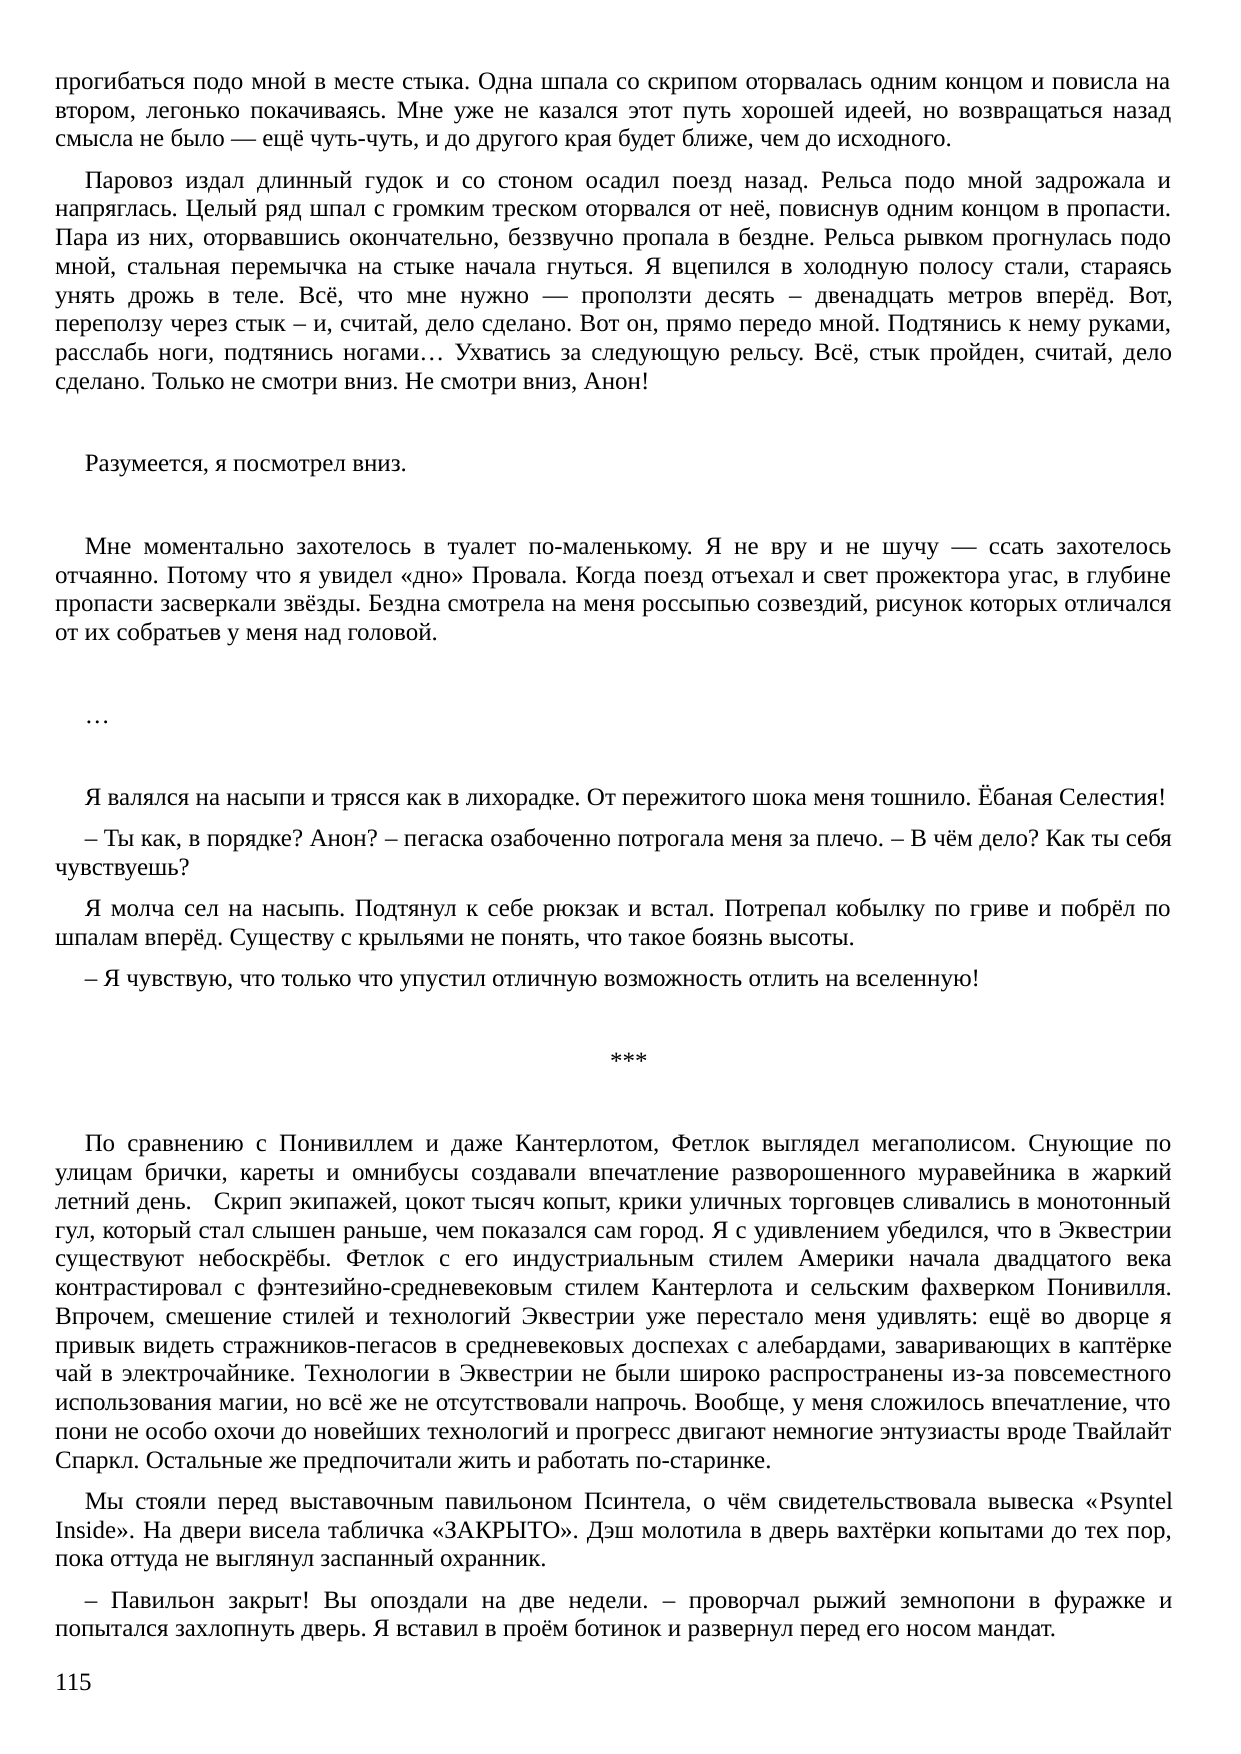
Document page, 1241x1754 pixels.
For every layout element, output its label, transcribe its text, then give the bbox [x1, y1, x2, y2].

text Мы стояли перед выставочным павильоном Псинтела, о чём свидетельствовала вывеска «Psyntel Inside». На двери висела табличка «ЗАКРЫТО». Дэш молотила в дверь вахтёрки копытами до тех пор, пока оттуда не выглянул заспанный охранник. [55, 1486, 1173, 1572]
text прогибаться подо мной в месте стыка. Одна шпала со скрипом оторвалась одним концом и повисла на втором, легонько покачиваясь. Мне уже не казался этот путь хорошей идеей, но возвращаться назад смысла не было — ещё чуть-чуть, и до другого края будет ближе, чем до исходного. [55, 66, 1173, 152]
text Мне моментально захотелось в туалет по-маленькому. Я не вру и не шучу — ссать захотелось отчаянно. Потому что я увидел «дно» Провала. Когда поезд отъехал и свет прожектора угас, в глубине пропасти засверкали звёзды. Бездна смотрела на меня россыпью созвездий, рисунок которых отличался от их собратьев у меня над головой. [55, 531, 1173, 646]
text *** [55, 1046, 1173, 1075]
text Паровоз издал длинный гудок и со стоном осадил поезд назад. Рельса подо мной задрожала и напряглась. Целый ряд шпал с громким треском оторвался от неё, повиснув одним концом в пропасти. Пара из них, оторвавшись окончательно, беззвучно пропала в бездне. Рельса рывком прогнулась подо мной, стальная перемычка на стыке начала гнуться. Я вцепился в холодную полосу стали, стараясь унять дрожь в теле. Всё, что мне нужно — проползти десять – двенадцать метров вперёд. Вот, переползу через стык – и, считай, дело сделано. Вот он, прямо передо мной. Подтянись к нему руками, расслабь ноги, подтянись ногами… Ухватись за следующую рельсу. Всё, стык пройден, считай, дело сделано. Только не смотри вниз. Не смотри вниз, Анон! [55, 165, 1173, 395]
text По сравнению с Понивиллем и даже Кантерлотом, Фетлок выглядел мегаполисом. Снующие по улицам брички, кареты и омнибусы создавали впечатление разворошенного муравейника в жаркий летний день. Скрип экипажей, цокот тысяч копыт, крики уличных торговцев сливались в монотонный гул, который стал слышен раньше, чем показался сам город. Я с удивлением убедился, что в Эквестрии существуют небоскрёбы. Фетлок с его индустриальным стилем Америки начала двадцатого века контрастировал с фэнтезийно-средневековым стилем Кантерлота и сельским фахверком Понивилля. Впрочем, смешение стилей и технологий Эквестрии уже перестало меня удивлять: ещё во дворце я привык видеть стражников-пегасов в средневековых доспехах с алебардами, заваривающих в каптёрке чай в электрочайнике. Технологии в Эквестрии не были широко распространены из-за повсеместного использования магии, но всё же не отсутствовали напрочь. Вообще, у меня сложилось впечатление, что пони не особо охочи до новейших технологий и прогресс двигают немногие энтузиасты вроде Твайлайт Спаркл. Остальные же предпочитали жить и работать по-старинке. [55, 1128, 1173, 1473]
text Я валялся на насыпи и трясся как в лихорадке. От пережитого шока меня тошнило. Ёбаная Селестия! [55, 782, 1173, 811]
text Я молча сел на насыпь. Подтянул к себе рюкзак и встал. Потрепал кобылку по гриве и побрёл по шпалам вперёд. Существу с крыльями не понять, что такое боязнь высоты. [55, 893, 1173, 951]
text – Я чувствую, что только что упустил отличную возможность отлить на вселенную! [55, 963, 1173, 992]
text – Ты как, в порядке? Анон? – пегаска озабоченно потрогала меня за плечо. – В чём дело? Как ты себя чувствуешь? [55, 823, 1173, 881]
text … [55, 700, 1173, 728]
text Разумеется, я посмотрел вниз. [55, 448, 1173, 477]
text – Павильон закрыт! Вы опоздали на две недели. – проворчал рыжий земнопони в фуражке и попытался захлопнуть дверь. Я вставил в проём ботинок и развернул перед его носом мандат. [55, 1585, 1173, 1642]
